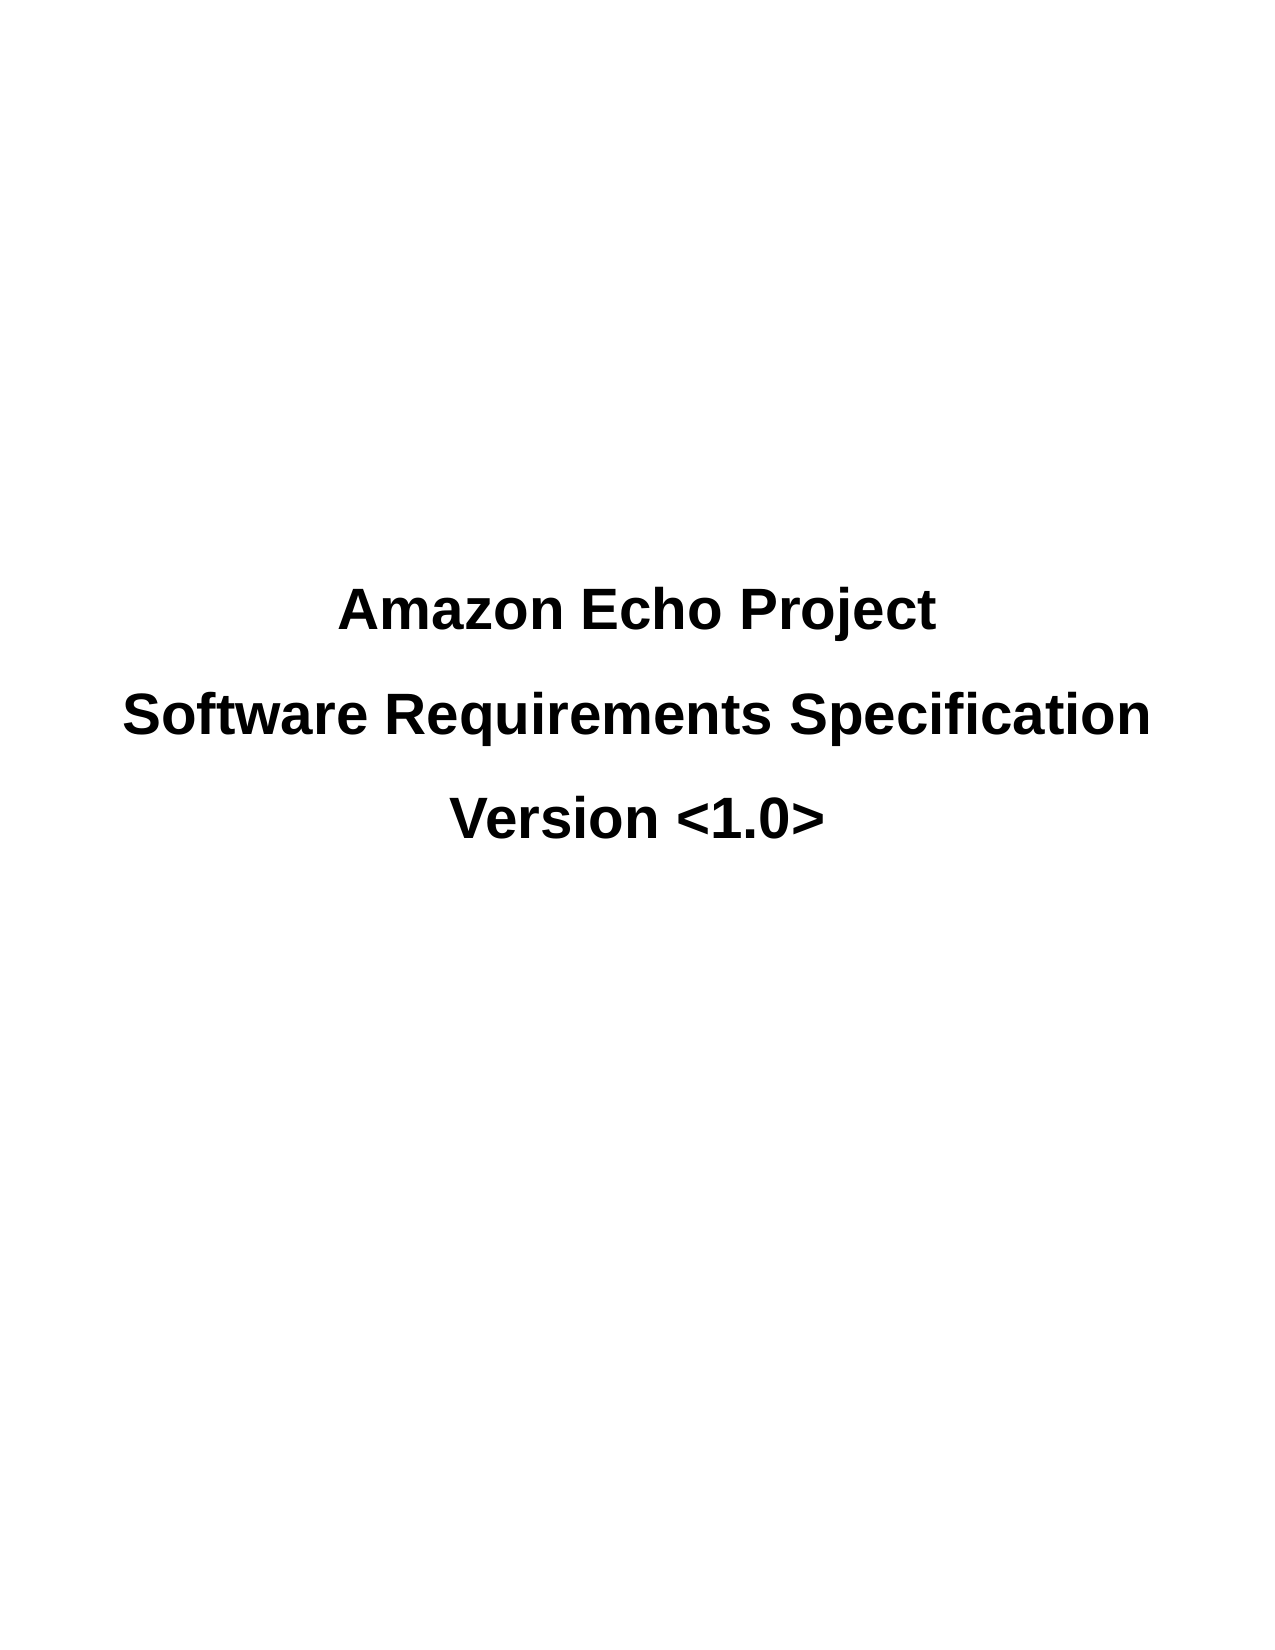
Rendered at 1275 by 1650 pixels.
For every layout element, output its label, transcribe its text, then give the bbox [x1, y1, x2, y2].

title Version <1.0> [118, 784, 1157, 851]
title Software Requirements Specification [118, 680, 1157, 747]
title Amazon Echo Project [118, 575, 1157, 642]
